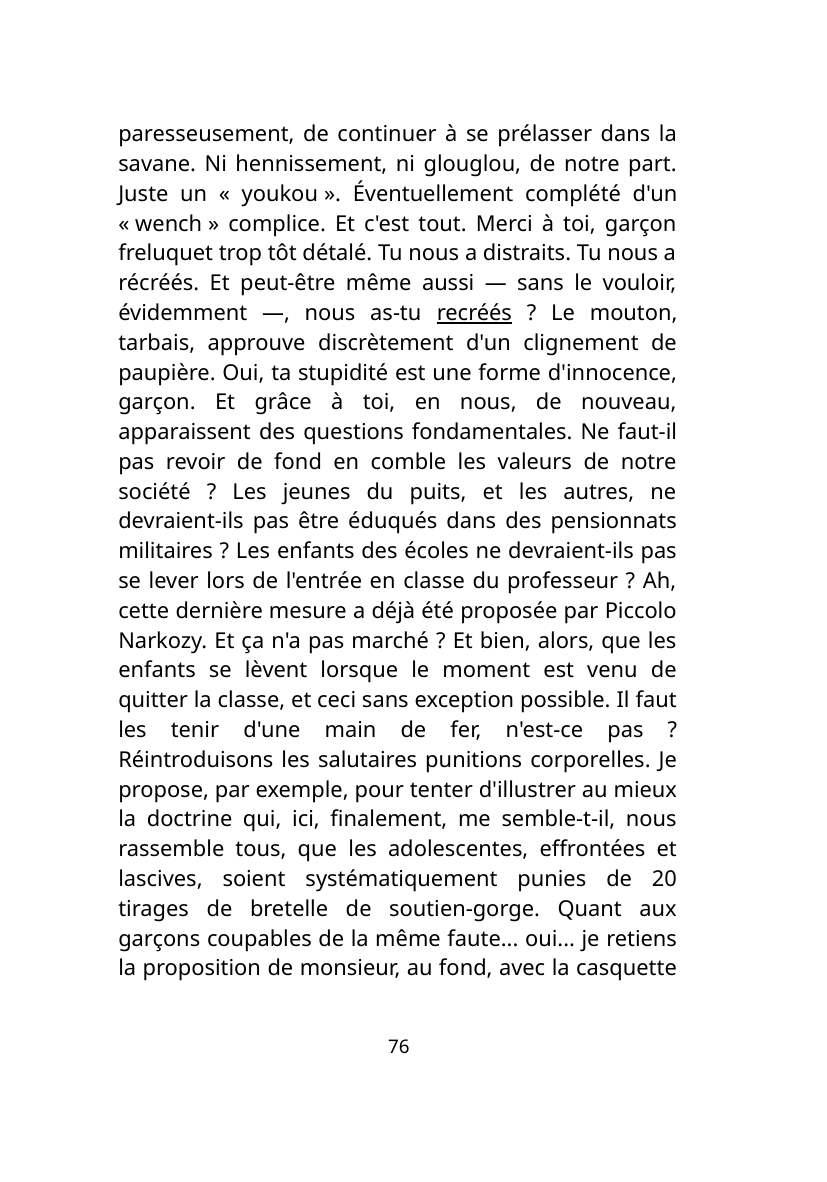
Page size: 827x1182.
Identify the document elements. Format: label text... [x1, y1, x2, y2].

text paresseusement, de continuer à se prélasser dans la savane. Ni hennissement, ni glouglou, de notre part. Juste un « youkou ». Éventuellement complété d'un « wench » complice. Et c'est tout. Merci à toi, garçon freluquet trop tôt détalé. Tu nous a distraits. Tu nous a récréés. Et peut-être même aussi — sans le vouloir, évidemment —, nous as-tu recréés ? Le mouton, tarbais, approuve discrètement d'un clignement de paupière. Oui, ta stupidité est une forme d'innocence, garçon. Et grâce à toi, en nous, de nouveau, apparaissent des questions fondamentales. Ne faut-il pas revoir de fond en comble les valeurs de notre société ? Les jeunes du puits, et les autres, ne devraient-ils pas être éduqués dans des pensionnats militaires ? Les enfants des écoles ne devraient-ils pas se lever lors de l'entrée en classe du professeur ? Ah, cette dernière mesure a déjà été proposée par Piccolo Narkozy. Et ça n'a pas marché ? Et bien, alors, que les enfants se lèvent lorsque le moment est venu de quitter la classe, et ceci sans exception possible. Il faut les tenir d'une main de fer, n'est-ce pas ? Réintroduisons les salutaires punitions corporelles. Je propose, par exemple, pour tenter d'illustrer au mieux la doctrine qui, ici, finalement, me semble-t-il, nous rassemble tous, que les adolescentes, effrontées et lascives, soient systématiquement punies de 20 tirages de bretelle de soutien-gorge. Quant aux garçons coupables de la même faute... oui... je retiens la proposition de monsieur, au fond, avec la casquette [118, 118, 677, 982]
